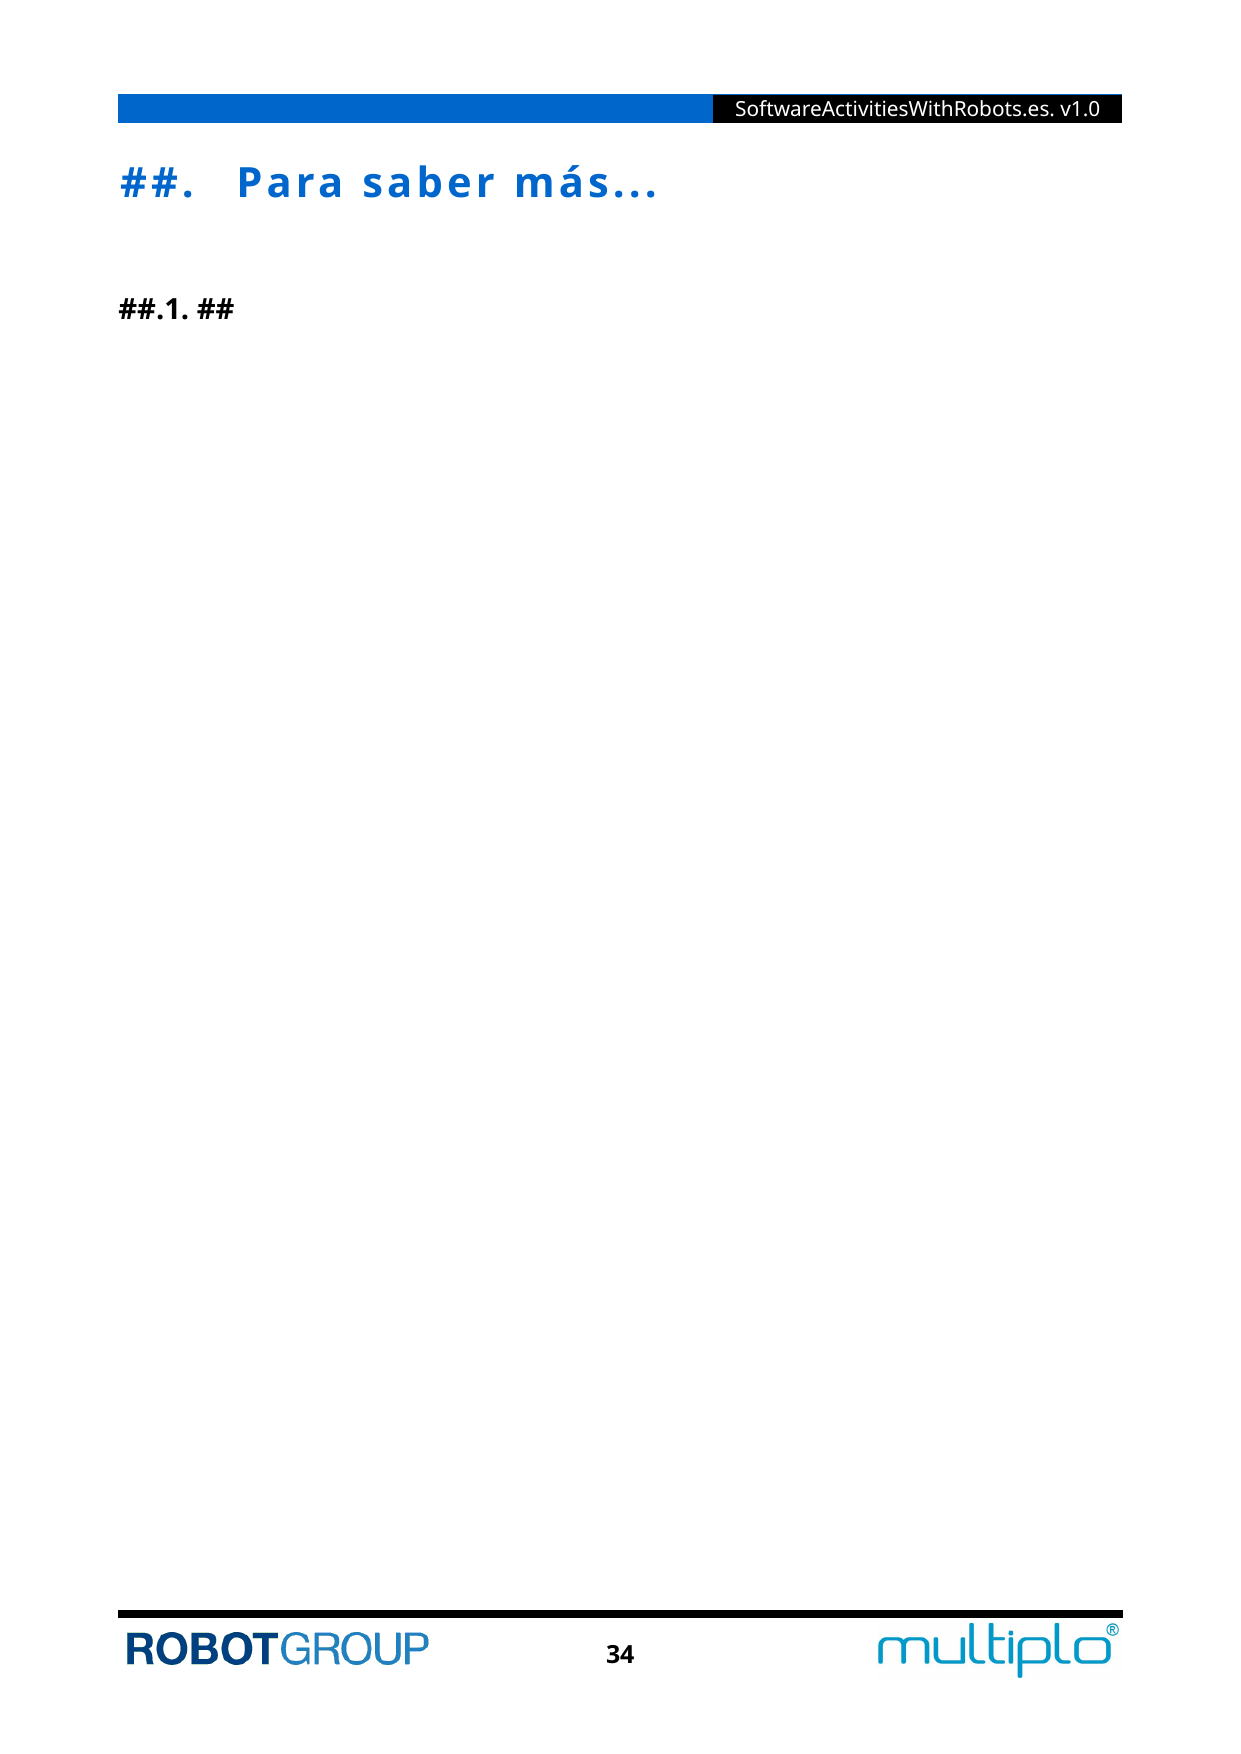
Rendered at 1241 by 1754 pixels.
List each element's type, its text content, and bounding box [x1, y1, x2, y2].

text ##.1. ## [118, 289, 1122, 328]
picture [877, 1622, 1123, 1679]
picture [118, 1622, 434, 1673]
text ##. Para saber más... [120, 152, 1122, 209]
